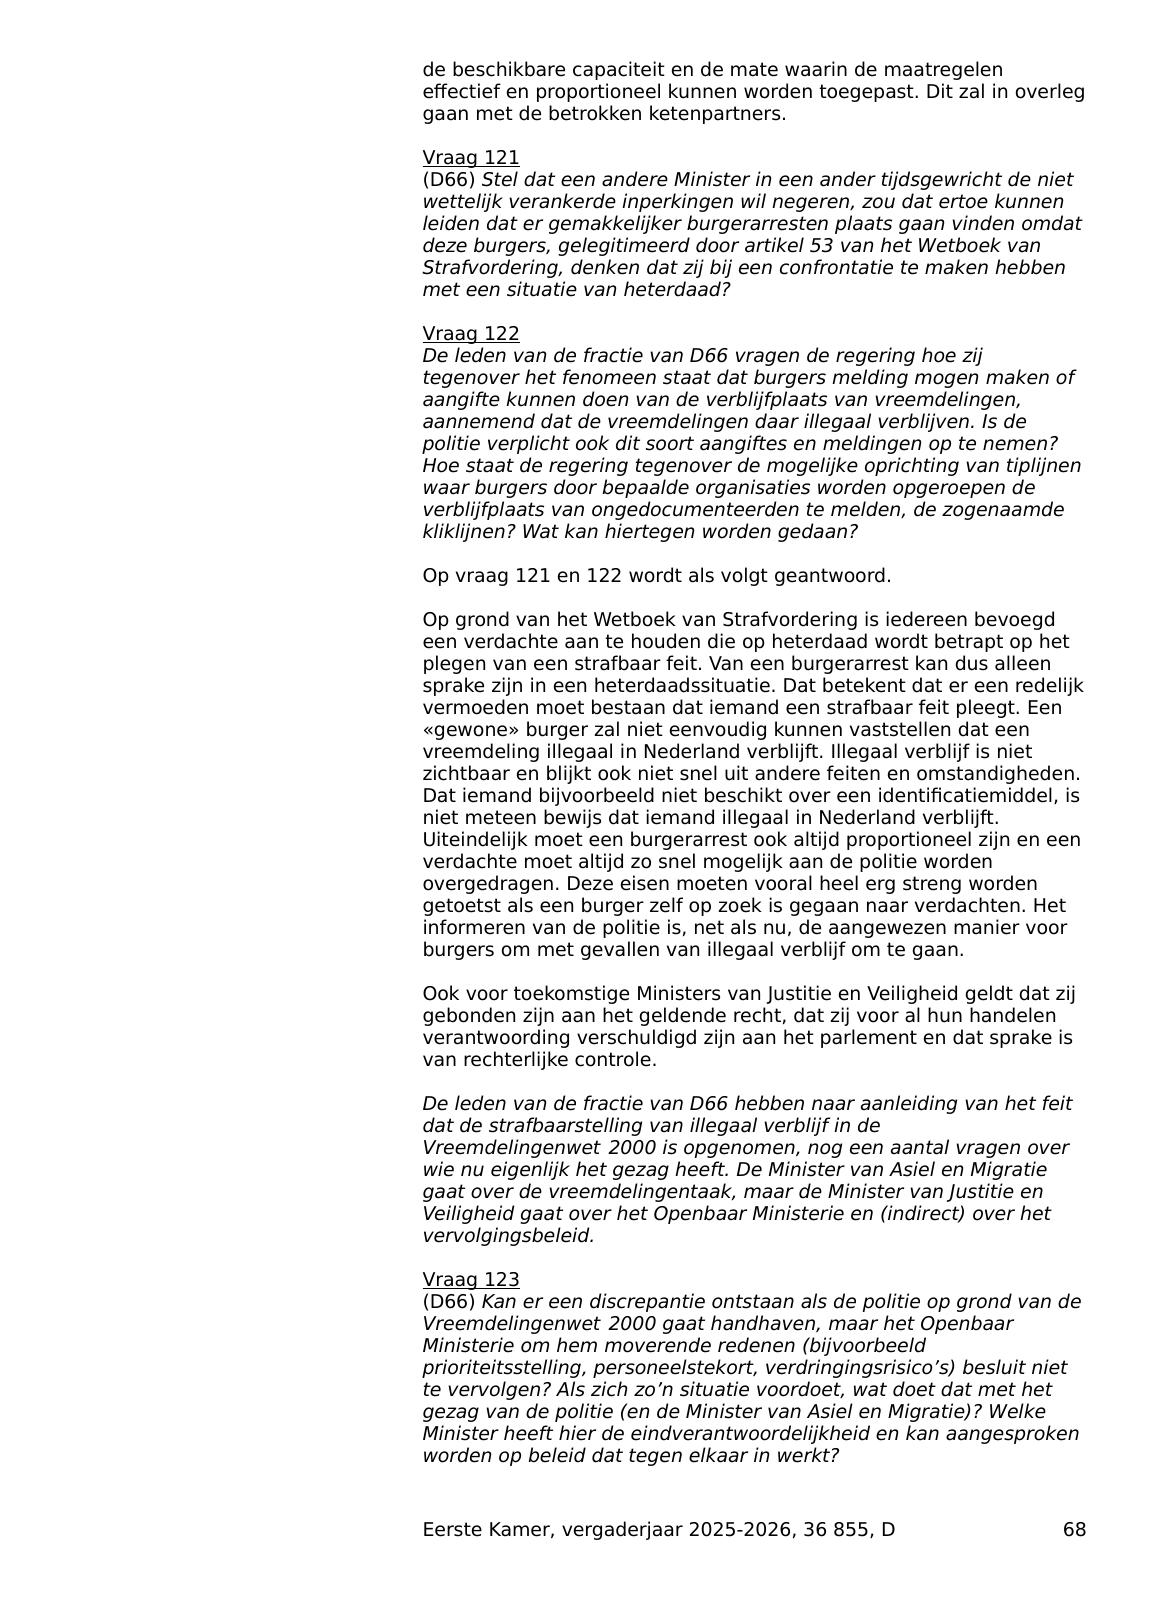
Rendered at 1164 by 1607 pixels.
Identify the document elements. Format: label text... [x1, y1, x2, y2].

text De leden van de fractie van D66 hebben naar aanleiding van het feit dat de strafbaarstelling van illegaal verblijf in de Vreemdelingenwet 2000 is opgenomen, nog een aantal vragen over wie nu eigenlijk het gezag heeft. De Minister van Asiel en Migratie gaat over de vreemdelingentaak, maar de Minister van Justitie en Veiligheid gaat over het Openbaar Ministerie en (indirect) over het vervolgingsbeleid. [422, 1093, 1087, 1247]
text Ook voor toekomstige Ministers van Justitie en Veiligheid geldt dat zij gebonden zijn aan het geldende recht, dat zij voor al hun handelen verantwoording verschuldigd zijn aan het parlement en dat sprake is van rechterlijke controle. [422, 983, 1087, 1071]
text (D66) Stel dat een andere Minister in een ander tijdsgewricht de niet wettelijk verankerde inperkingen wil negeren, zou dat ertoe kunnen leiden dat er gemakkelijker burgerarresten plaats gaan vinden omdat deze burgers, gelegitimeerd door artikel 53 van het Wetboek van Strafvordering, denken dat zij bij een confrontatie te maken hebben met een situatie van heterdaad? [422, 169, 1087, 301]
text (D66) Kan er een discrepantie ontstaan als de politie op grond van de Vreemdelingenwet 2000 gaat handhaven, maar het Openbaar Ministerie om hem moverende redenen (bijvoorbeeld prioriteitsstelling, personeelstekort, verdringingsrisico’s) besluit niet te vervolgen? Als zich zo’n situatie voordoet, wat doet dat met het gezag van de politie (en de Minister van Asiel en Migratie)? Welke Minister heeft hier de eindverantwoordelijkheid en kan aangesproken worden op beleid dat tegen elkaar in werkt? [422, 1291, 1087, 1467]
text De leden van de fractie van D66 vragen de regering hoe zij tegenover het fenomeen staat dat burgers melding mogen maken of aangifte kunnen doen van de verblijfplaats van vreemdelingen, aannemend dat de vreemdelingen daar illegaal verblijven. Is de politie verplicht ook dit soort aangiftes en meldingen op te nemen? Hoe staat de regering tegenover de mogelijke oprichting van tiplijnen waar burgers door bepaalde organisaties worden opgeroepen de verblijfplaats van ongedocumenteerden te melden, de zogenaamde kliklijnen? Wat kan hiertegen worden gedaan? [422, 345, 1087, 543]
text Op grond van het Wetboek van Strafvordering is iedereen bevoegd een verdachte aan te houden die op heterdaad wordt betrapt op het plegen van een strafbaar feit. Van een burgerarrest kan dus alleen sprake zijn in een heterdaadssituatie. Dat betekent dat er een redelijk vermoeden moet bestaan dat iemand een strafbaar feit pleegt. Een «gewone» burger zal niet eenvoudig kunnen vaststellen dat een vreemdeling illegaal in Nederland verblijft. Illegaal verblijf is niet zichtbaar en blijkt ook niet snel uit andere feiten en omstandigheden. Dat iemand bijvoorbeeld niet beschikt over een identificatiemiddel, is niet meteen bewijs dat iemand illegaal in Nederland verblijft. Uiteindelijk moet een burgerarrest ook altijd proportioneel zijn en een verdachte moet altijd zo snel mogelijk aan de politie worden overgedragen. Deze eisen moeten vooral heel erg streng worden getoetst als een burger zelf op zoek is gegaan naar verdachten. Het informeren van de politie is, net als nu, de aangewezen manier voor burgers om met gevallen van illegaal verblijf om te gaan. [422, 609, 1087, 961]
text Vraag 123 [422, 1269, 1087, 1291]
text de beschikbare capaciteit en de mate waarin de maatregelen effectief en proportioneel kunnen worden toegepast. Dit zal in overleg gaan met de betrokken ketenpartners. [422, 59, 1087, 125]
text Vraag 122 [422, 323, 1087, 345]
text Vraag 121 [422, 147, 1087, 169]
text Op vraag 121 en 122 wordt als volgt geantwoord. [422, 565, 1087, 587]
